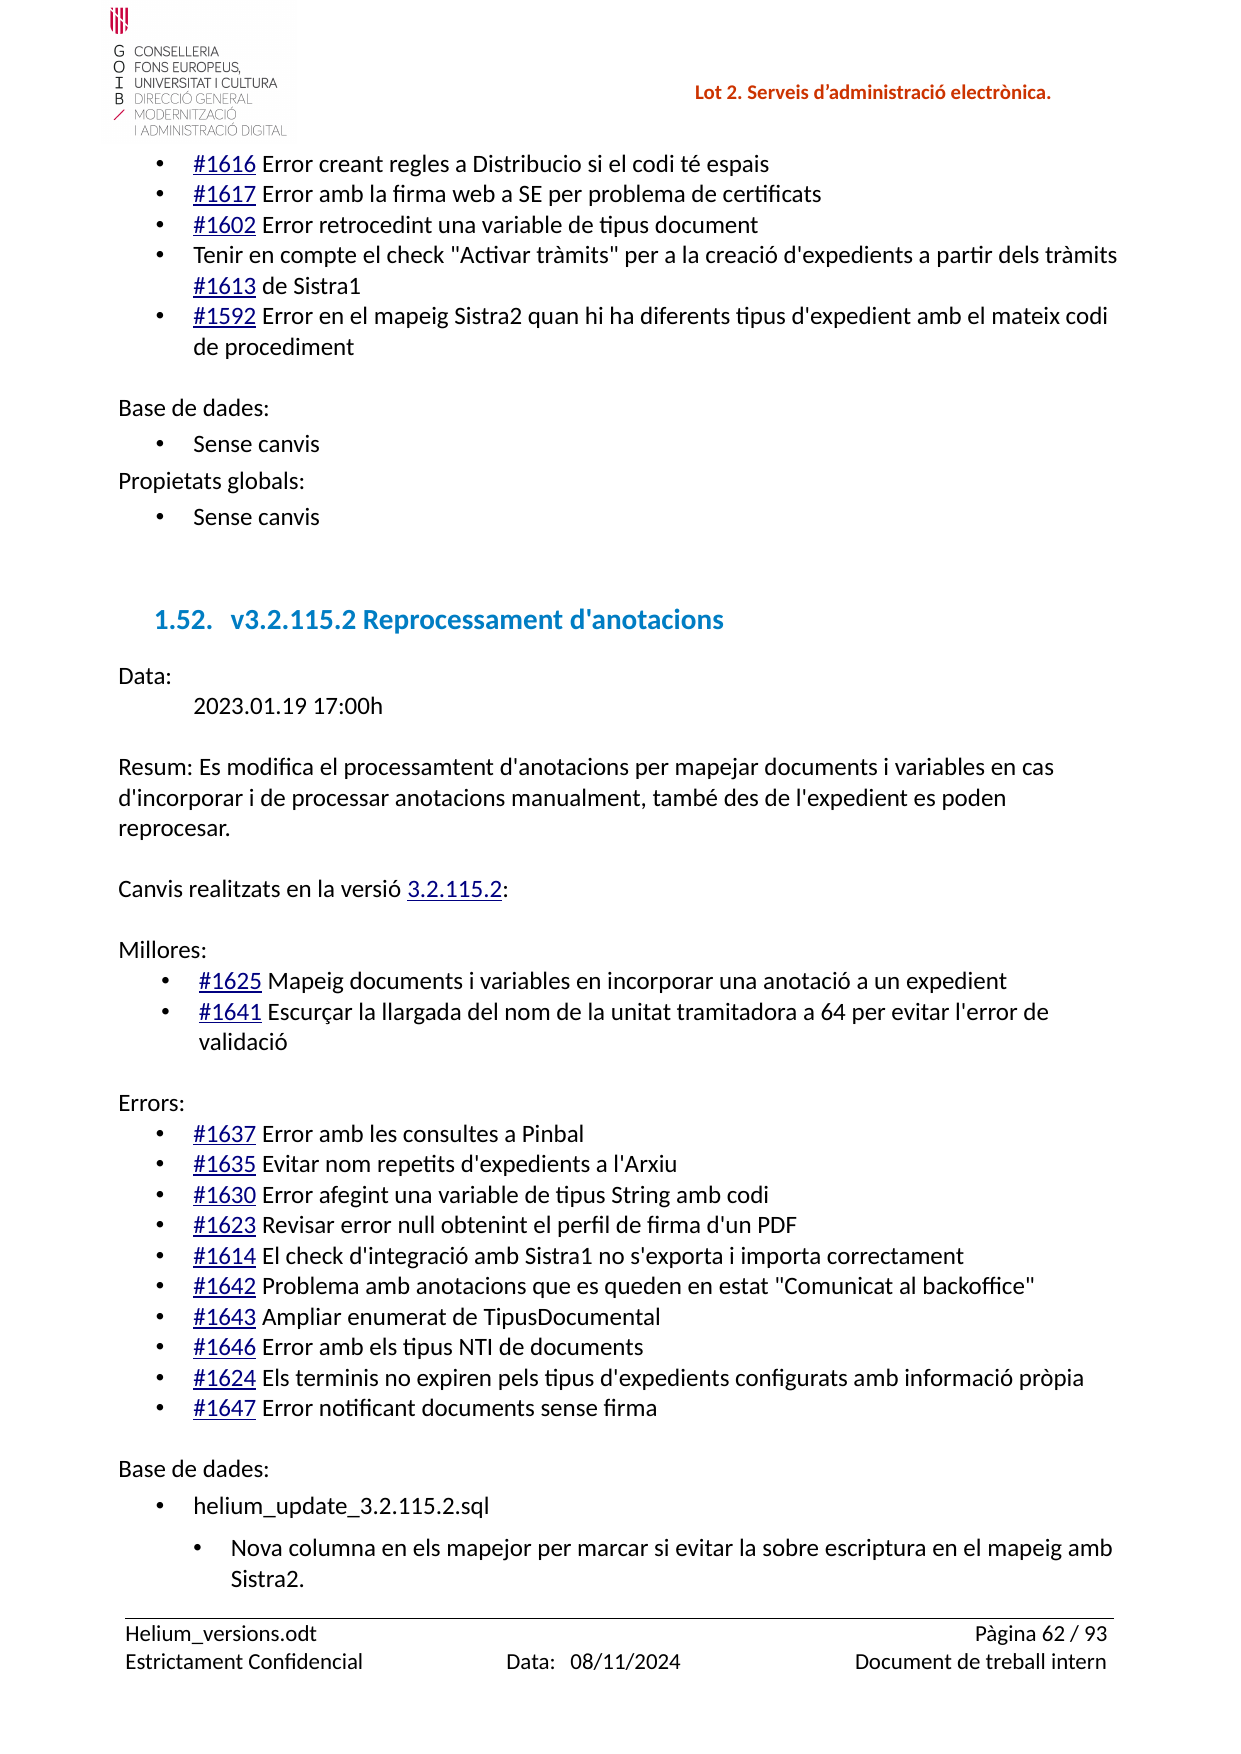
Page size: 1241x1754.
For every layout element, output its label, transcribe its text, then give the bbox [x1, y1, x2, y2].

text Canvis realitzats en la versió 3.2.115.2: [118, 874, 1122, 904]
list Tenir en compte el check "Activar tràmits" per a la creació d'expedients a partir dels tràmits #1613 de Sistra1 [156, 239, 1122, 300]
list #1637 Error amb les consultes a Pinbal [156, 1118, 1122, 1148]
text Data: [118, 660, 1122, 691]
list #1592 Error en el mapeig Sistra2 quan hi ha diferents tipus d'expedient amb el mateix codi de procediment [156, 300, 1122, 361]
list #1625 Mapeig documents i variables en incorporar una anotació a un expedient [161, 965, 1122, 996]
text Base de dades: [118, 1453, 1122, 1484]
list #1602 Error retrocedint una variable de tipus document [156, 209, 1122, 239]
list #1647 Error notificant documents sense firma [156, 1392, 1122, 1423]
list #1646 Error amb els tipus NTI de documents [156, 1331, 1122, 1362]
list #1614 El check d'integració amb Sistra1 no s'exporta i importa correctament [156, 1240, 1122, 1270]
list #1624 Els terminis no expiren pels tipus d'expedients configurats amb informació pròpia [156, 1362, 1122, 1392]
list #1623 Revisar error null obtenint el perfil de firma d'un PDF [156, 1209, 1122, 1240]
list #1643 Ampliar enumerat de TipusDocumental [156, 1301, 1122, 1331]
list Nova columna en els mapejor per marcar si evitar la sobre escriptura en el mapeig amb Sistra2. [193, 1532, 1122, 1593]
list #1642 Problema amb anotacions que es queden en estat "Comunicat al backoffice" [156, 1270, 1122, 1301]
text Base de dades: [118, 392, 1122, 422]
subtitle v3.2.115.2 Reprocessament d'anotacions [153, 601, 1122, 636]
picture [100, 0, 297, 144]
list #1616 Error creant regles a Distribucio si el codi té espais [156, 148, 1122, 178]
text Millores: [118, 935, 1122, 965]
list Sense canvis [156, 428, 1122, 459]
text Resum: Es modifica el processamtent d'anotacions per mapejar documents i variables en cas d'incorporar i de processar anotacions manualment, també des de l'expedient es poden reprocesar. [118, 752, 1122, 843]
text 2023.01.19 17:00h [118, 691, 1122, 721]
list helium_update_3.2.115.2.sql [156, 1490, 1122, 1521]
list #1635 Evitar nom repetits d'expedients a l'Arxiu [156, 1148, 1122, 1179]
list #1630 Error afegint una variable de tipus String amb codi [156, 1179, 1122, 1209]
text Errors: [118, 1087, 1122, 1118]
list #1617 Error amb la firma web a SE per problema de certificats [156, 178, 1122, 209]
text Propietats globals: [118, 465, 1122, 495]
list Sense canvis [156, 501, 1122, 532]
list #1641 Escurçar la llargada del nom de la unitat tramitadora a 64 per evitar l'error de validació [161, 996, 1122, 1057]
